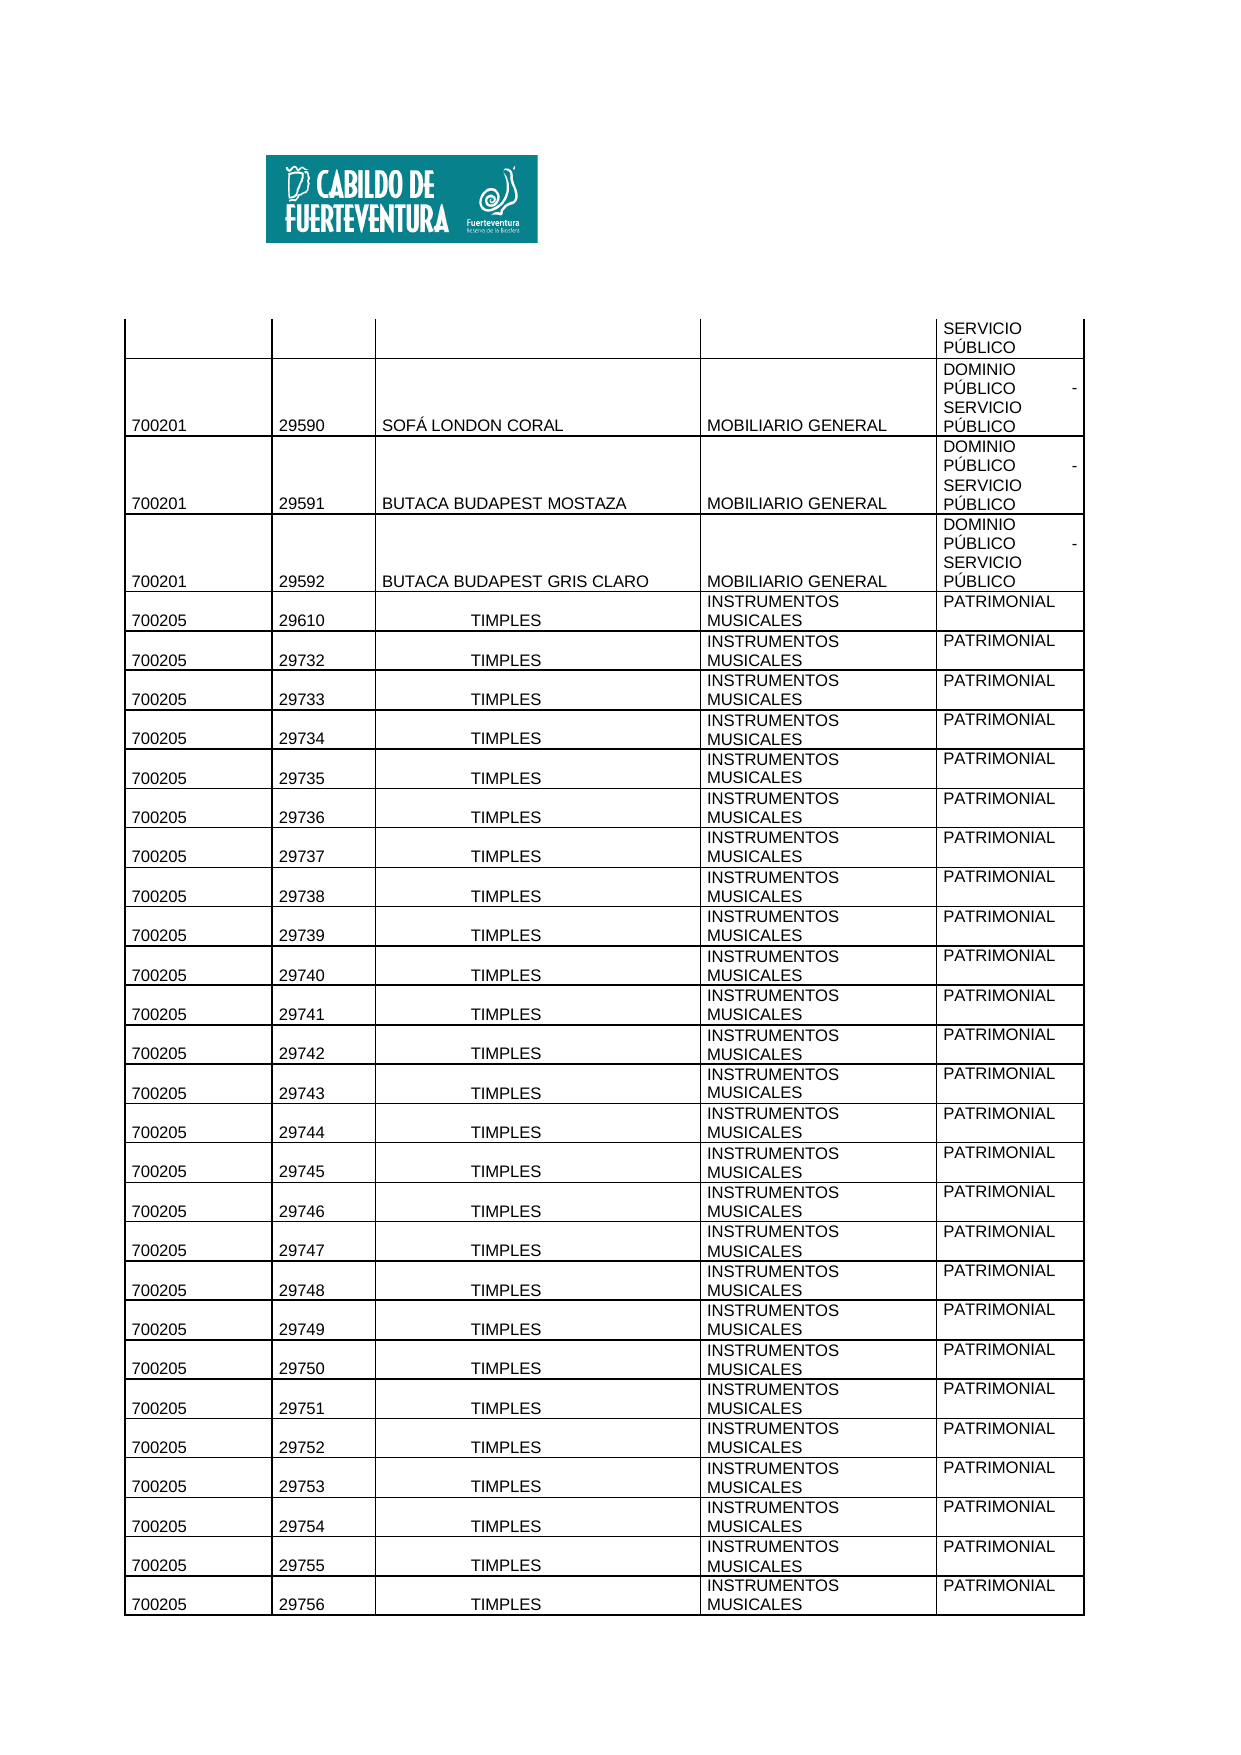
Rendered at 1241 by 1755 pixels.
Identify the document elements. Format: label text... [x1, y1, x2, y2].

table_cell PATRIMONIAL [937, 947, 1083, 984]
table_cell INSTRUMENTOS MUSICALES [701, 907, 936, 945]
table_cell INSTRUMENTOS MUSICALES [701, 986, 936, 1024]
table_cell 700201 [126, 437, 271, 513]
table_cell MOBILIARIO GENERAL [701, 515, 936, 591]
table_cell INSTRUMENTOS MUSICALES [701, 1262, 936, 1299]
table_cell MOBILIARIO GENERAL [701, 359, 936, 435]
table_cell DOMINIO PÚBLICO SERVICIO PÚBLICO [937, 515, 1064, 591]
table_cell INSTRUMENTOS MUSICALES [701, 671, 936, 709]
table_cell 29739 [273, 907, 375, 945]
table_cell 29592 [273, 515, 375, 591]
table_cell 700201 [126, 359, 271, 435]
table_cell PATRIMONIAL [937, 1301, 1083, 1339]
table_cell 700205 [126, 1301, 271, 1339]
table_cell PATRIMONIAL [937, 592, 1083, 630]
table_cell 29735 [273, 750, 375, 788]
table_cell 29751 [273, 1380, 375, 1418]
table_cell 700205 [126, 907, 271, 945]
table_cell 29610 [273, 592, 375, 630]
table_cell INSTRUMENTOS MUSICALES [701, 947, 936, 984]
table_cell INSTRUMENTOS MUSICALES [701, 632, 936, 669]
table_cell BUTACA BUDAPEST GRIS CLARO [376, 515, 700, 591]
table_cell INSTRUMENTOS MUSICALES [701, 1026, 936, 1063]
table_cell INSTRUMENTOS MUSICALES [701, 1065, 936, 1103]
table_cell TIMPLES [376, 1498, 700, 1536]
table_cell PATRIMONIAL [937, 1498, 1083, 1536]
table_cell TIMPLES [376, 986, 700, 1024]
table_cell DOMINIO PÚBLICO SERVICIO PÚBLICO [937, 437, 1064, 513]
table_cell TIMPLES [376, 1104, 700, 1142]
table_cell TIMPLES [376, 592, 700, 630]
table_cell TIMPLES [376, 1419, 700, 1457]
table_cell TIMPLES [376, 1183, 700, 1221]
table_cell PATRIMONIAL [937, 1458, 1083, 1496]
table_cell 700205 [126, 750, 271, 788]
table_cell 29756 [273, 1577, 375, 1614]
table_cell 29741 [273, 986, 375, 1024]
table_cell 700201 [126, 515, 271, 591]
table_cell PATRIMONIAL [937, 632, 1083, 669]
table_cell 700205 [126, 1458, 271, 1496]
table_cell 29734 [273, 711, 375, 748]
table_cell 29753 [273, 1458, 375, 1496]
table_cell PATRIMONIAL [937, 1222, 1083, 1260]
table_cell TIMPLES [376, 1262, 700, 1299]
table_cell - [1064, 515, 1083, 591]
table_cell 29591 [273, 437, 375, 513]
table_cell TIMPLES [376, 828, 700, 866]
table_cell 700205 [126, 1104, 271, 1142]
table_cell INSTRUMENTOS MUSICALES [701, 1104, 936, 1142]
table_cell 700205 [126, 1577, 271, 1614]
table_cell TIMPLES [376, 1143, 700, 1181]
table_cell 29733 [273, 671, 375, 709]
table_cell PATRIMONIAL [937, 1577, 1083, 1614]
table_cell INSTRUMENTOS MUSICALES [701, 1419, 936, 1457]
table_cell INSTRUMENTOS MUSICALES [701, 1341, 936, 1378]
table_cell 700205 [126, 947, 271, 984]
table_cell PATRIMONIAL [937, 828, 1083, 866]
table_cell TIMPLES [376, 1222, 700, 1260]
table_cell TIMPLES [376, 1341, 700, 1378]
table_cell 29738 [273, 868, 375, 906]
table_cell 29590 [273, 359, 375, 435]
table_cell INSTRUMENTOS MUSICALES [701, 1498, 936, 1536]
table_cell MOBILIARIO GENERAL [701, 437, 936, 513]
table_cell 700205 [126, 1419, 271, 1457]
table_cell TIMPLES [376, 1065, 700, 1103]
table_cell PATRIMONIAL [937, 868, 1083, 906]
table_cell - [1064, 437, 1083, 513]
table_cell 29750 [273, 1341, 375, 1378]
table_cell PATRIMONIAL [937, 986, 1083, 1024]
table_cell PATRIMONIAL [937, 1143, 1083, 1181]
table_cell TIMPLES [376, 632, 700, 669]
table_cell PATRIMONIAL [937, 1183, 1083, 1221]
table_cell 700205 [126, 632, 271, 669]
table_cell 700205 [126, 986, 271, 1024]
table_cell PATRIMONIAL [937, 711, 1083, 748]
table_cell TIMPLES [376, 750, 700, 788]
table_cell 700205 [126, 828, 271, 866]
table_cell TIMPLES [376, 1537, 700, 1575]
table_cell PATRIMONIAL [937, 789, 1083, 827]
table_cell 29748 [273, 1262, 375, 1299]
table_cell 29746 [273, 1183, 375, 1221]
table_cell 700205 [126, 789, 271, 827]
table_cell 29752 [273, 1419, 375, 1457]
table_cell 29744 [273, 1104, 375, 1142]
table_cell 29749 [273, 1301, 375, 1339]
table_header [376, 319, 700, 358]
table_cell 29755 [273, 1537, 375, 1575]
table_cell TIMPLES [376, 789, 700, 827]
table_cell INSTRUMENTOS MUSICALES [701, 1380, 936, 1418]
table_cell 29736 [273, 789, 375, 827]
table_cell INSTRUMENTOS MUSICALES [701, 1183, 936, 1221]
table_cell TIMPLES [376, 711, 700, 748]
table_header [273, 319, 375, 358]
table_cell 700205 [126, 1143, 271, 1181]
table_cell PATRIMONIAL [937, 1341, 1083, 1378]
table_cell PATRIMONIAL [937, 1262, 1083, 1299]
table_cell TIMPLES [376, 1026, 700, 1063]
table_cell TIMPLES [376, 1458, 700, 1496]
table_cell 29743 [273, 1065, 375, 1103]
table_cell 29747 [273, 1222, 375, 1260]
table_cell INSTRUMENTOS MUSICALES [701, 1577, 936, 1614]
table_cell TIMPLES [376, 907, 700, 945]
table_cell 29742 [273, 1026, 375, 1063]
table_cell PATRIMONIAL [937, 907, 1083, 945]
table_cell DOMINIO PÚBLICO SERVICIO PÚBLICO [937, 359, 1064, 435]
table_cell INSTRUMENTOS MUSICALES [701, 592, 936, 630]
table_cell 700205 [126, 1341, 271, 1378]
table_cell TIMPLES [376, 1577, 700, 1614]
table_cell INSTRUMENTOS MUSICALES [701, 1537, 936, 1575]
table_cell 700205 [126, 868, 271, 906]
table_cell INSTRUMENTOS MUSICALES [701, 1301, 936, 1339]
table_cell 700205 [126, 711, 271, 748]
table_cell 29732 [273, 632, 375, 669]
table_cell PATRIMONIAL [937, 1380, 1083, 1418]
table_cell INSTRUMENTOS MUSICALES [701, 1222, 936, 1260]
table_cell BUTACA BUDAPEST MOSTAZA [376, 437, 700, 513]
table_cell SOFÁ LONDON CORAL [376, 359, 700, 435]
table_cell - [1064, 359, 1083, 435]
table_cell PATRIMONIAL [937, 1104, 1083, 1142]
table_cell 29754 [273, 1498, 375, 1536]
table_cell INSTRUMENTOS MUSICALES [701, 789, 936, 827]
table_cell INSTRUMENTOS MUSICALES [701, 711, 936, 748]
table_cell TIMPLES [376, 947, 700, 984]
table_cell INSTRUMENTOS MUSICALES [701, 828, 936, 866]
table_cell 700205 [126, 1065, 271, 1103]
table_cell TIMPLES [376, 1301, 700, 1339]
table_cell PATRIMONIAL [937, 750, 1083, 788]
table_cell PATRIMONIAL [937, 1065, 1083, 1103]
table_cell PATRIMONIAL [937, 1537, 1083, 1575]
table_cell 700205 [126, 1026, 271, 1063]
table_cell PATRIMONIAL [937, 1419, 1083, 1457]
table_cell 29737 [273, 828, 375, 866]
table_cell 700205 [126, 1183, 271, 1221]
table_cell PATRIMONIAL [937, 671, 1083, 709]
table_header [126, 319, 271, 358]
table_cell INSTRUMENTOS MUSICALES [701, 868, 936, 906]
table_cell INSTRUMENTOS MUSICALES [701, 1458, 936, 1496]
table_header SERVICIO PÚBLICO [937, 319, 1083, 358]
table_cell INSTRUMENTOS MUSICALES [701, 1143, 936, 1181]
table_cell TIMPLES [376, 671, 700, 709]
table_cell TIMPLES [376, 1380, 700, 1418]
table_cell 700205 [126, 1222, 271, 1260]
table_cell 29740 [273, 947, 375, 984]
table_cell 700205 [126, 1262, 271, 1299]
table_cell INSTRUMENTOS MUSICALES [701, 750, 936, 788]
table_cell TIMPLES [376, 868, 700, 906]
table_cell 700205 [126, 671, 271, 709]
table_cell 700205 [126, 592, 271, 630]
table_cell PATRIMONIAL [937, 1026, 1083, 1063]
table_cell 700205 [126, 1498, 271, 1536]
table_header [701, 319, 936, 358]
table_cell 700205 [126, 1537, 271, 1575]
table_cell 29745 [273, 1143, 375, 1181]
table_cell 700205 [126, 1380, 271, 1418]
